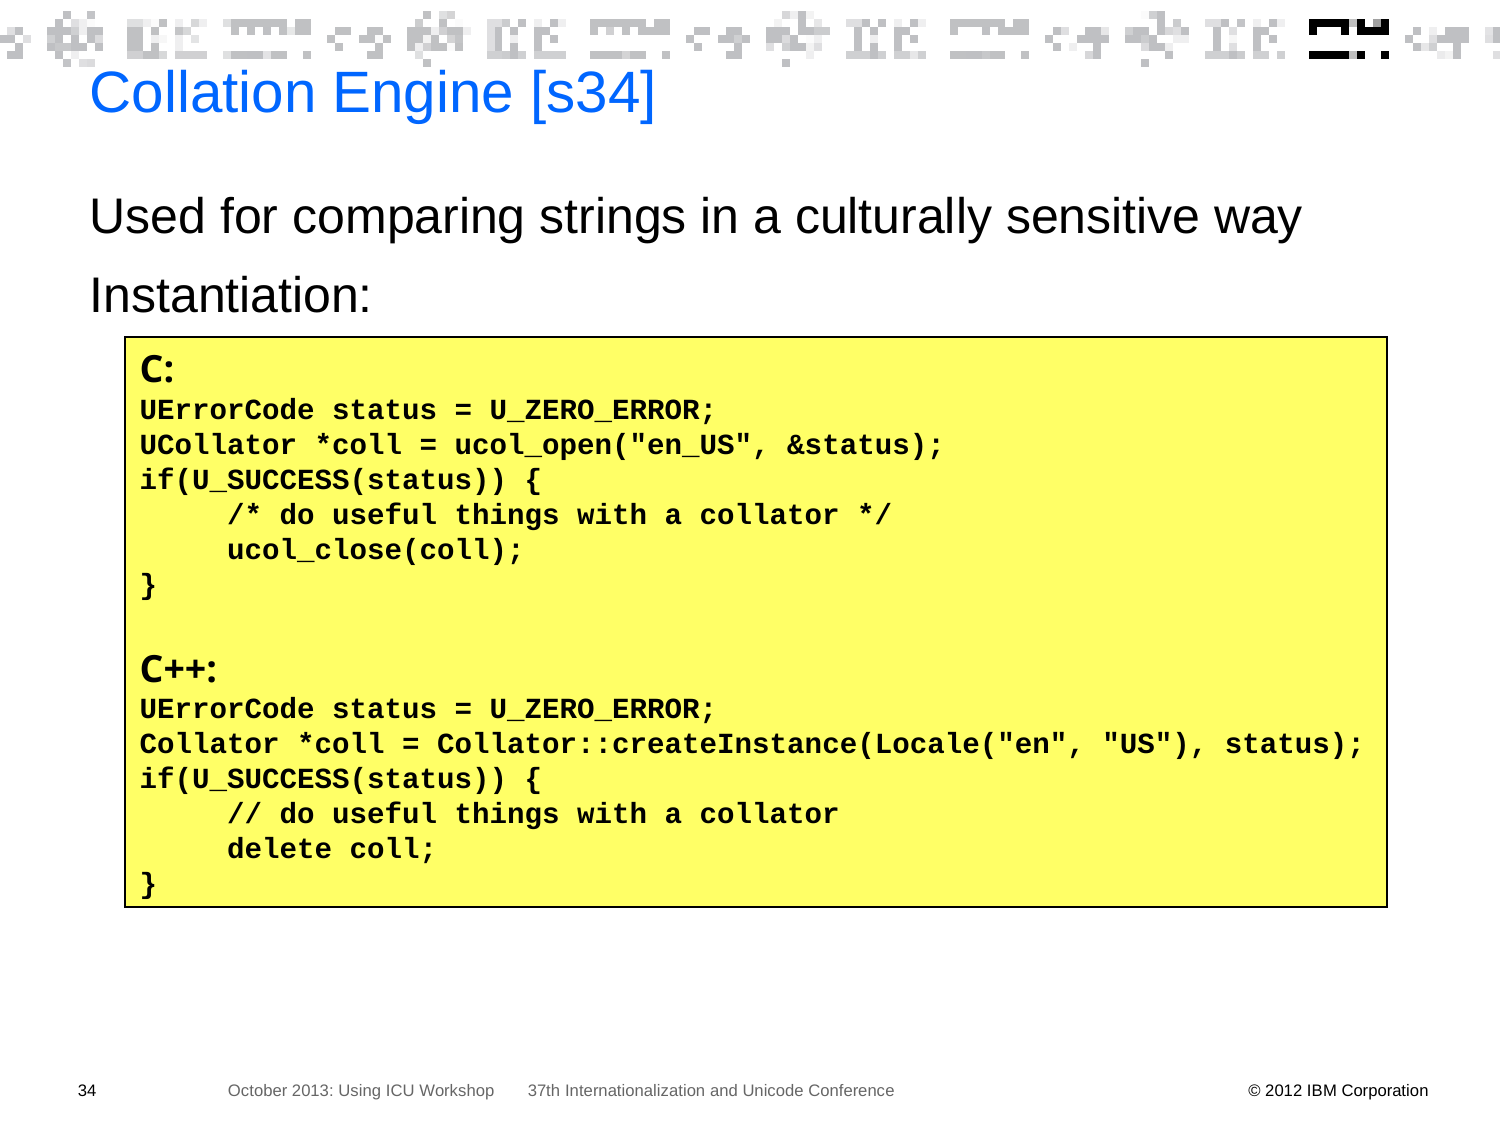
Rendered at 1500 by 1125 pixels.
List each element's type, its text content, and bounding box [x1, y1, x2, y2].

list Used for comparing strings in a culturally sensitive way Instantiation: [75, 187, 1426, 338]
picture [0, 0, 1500, 1066]
title Collation Engine [s34] [75, 37, 1426, 150]
text_box C: UErrorCode status = U_ZERO_ERROR; UCollator *coll = ucol_open("en_US", &status); if(U_SUCCESS(status)) { /* do useful things with a collator */ ucol_close(coll); } C++: UErrorCode status = U_ZERO_ERROR; Collator *coll = Collator::createInstance(Locale("en", "US"), status); if(U_SUCCESS(status)) { // do useful things with a collator delete coll; } [124, 337, 1388, 908]
